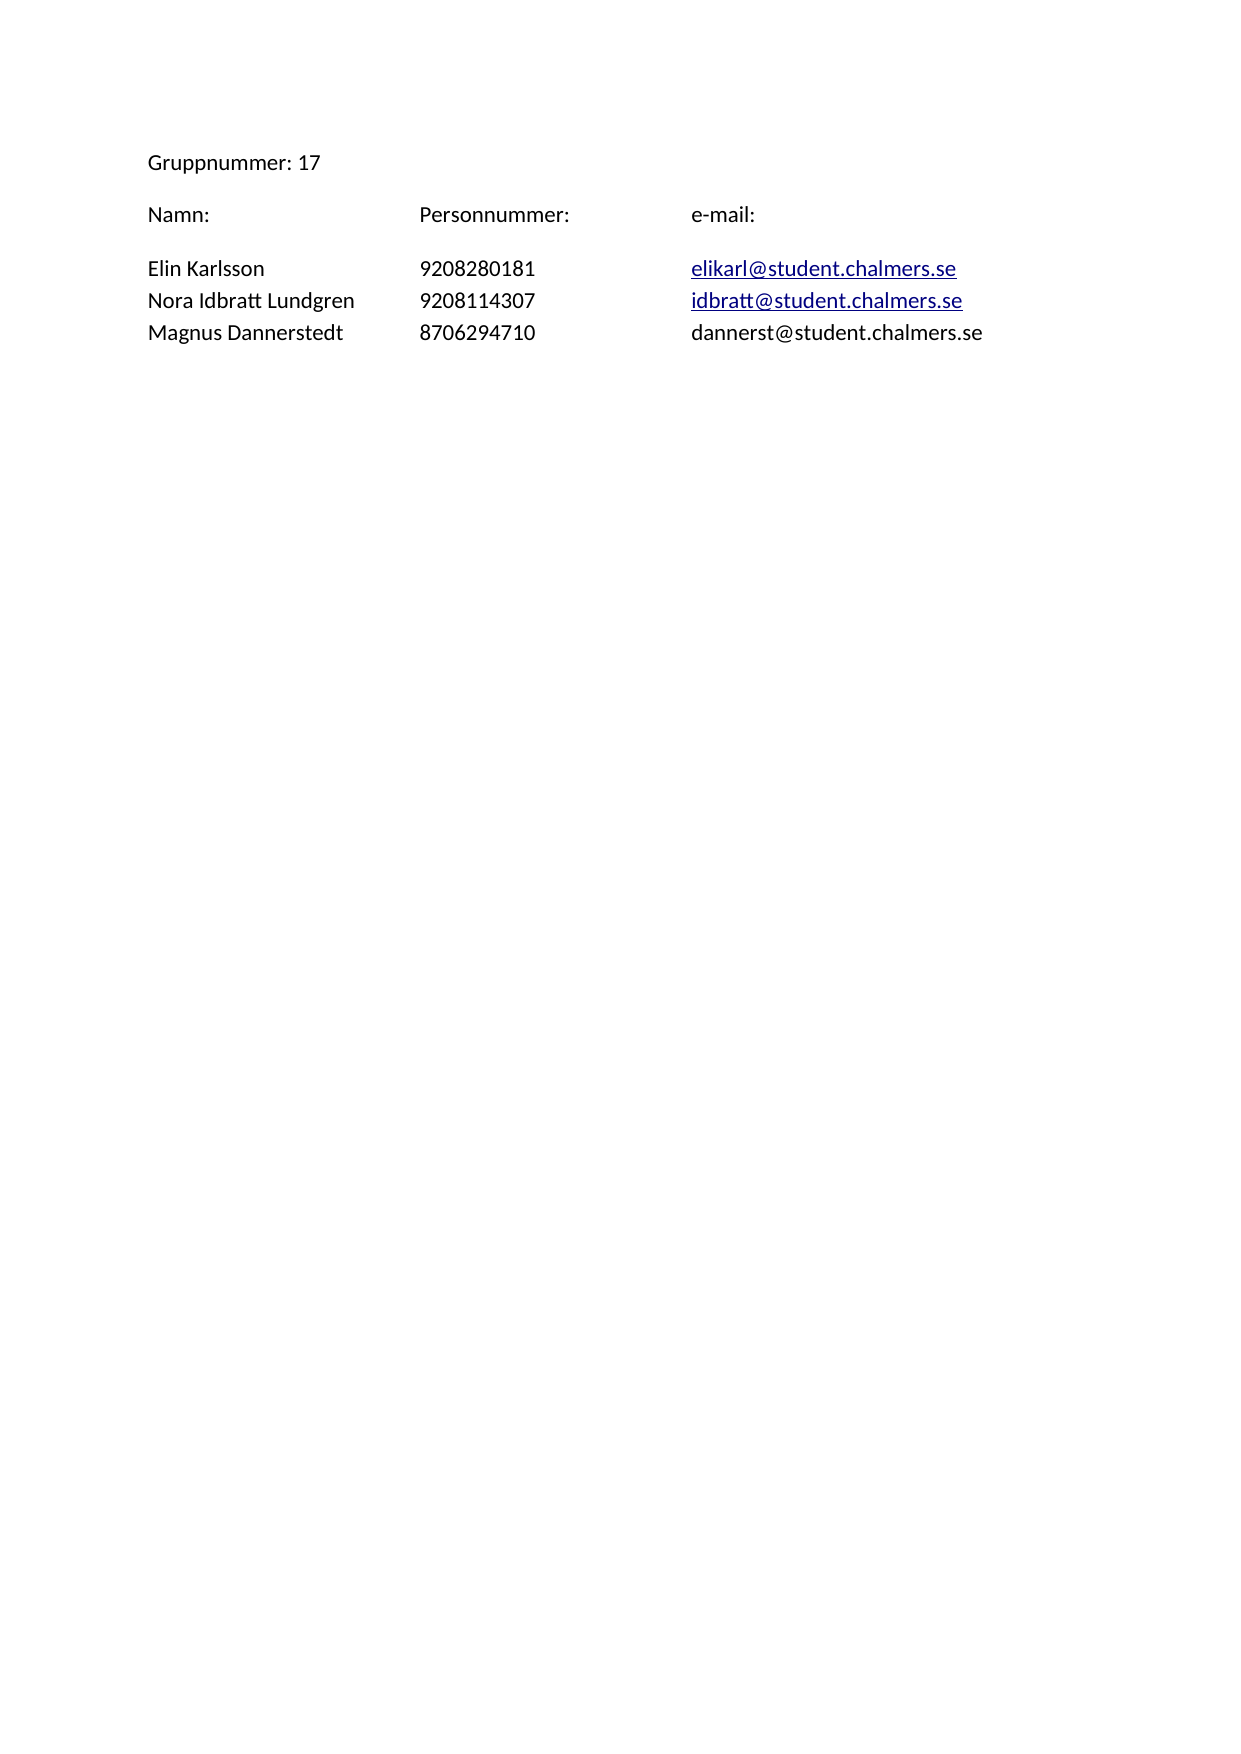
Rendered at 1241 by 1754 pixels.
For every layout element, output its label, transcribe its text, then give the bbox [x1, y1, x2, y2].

text Elin Karlsson 9208280181 elikarl@student.chalmers.se Nora Idbratt Lundgren 9208114307 idbratt@student.chalmers.se Magnus Dannerstedt 8706294710 dannerst@student.chalmers.se [148, 254, 1093, 346]
text Namn: Personnummer: e-mail: [148, 201, 1093, 229]
text Gruppnummer: 17 [148, 148, 1093, 176]
